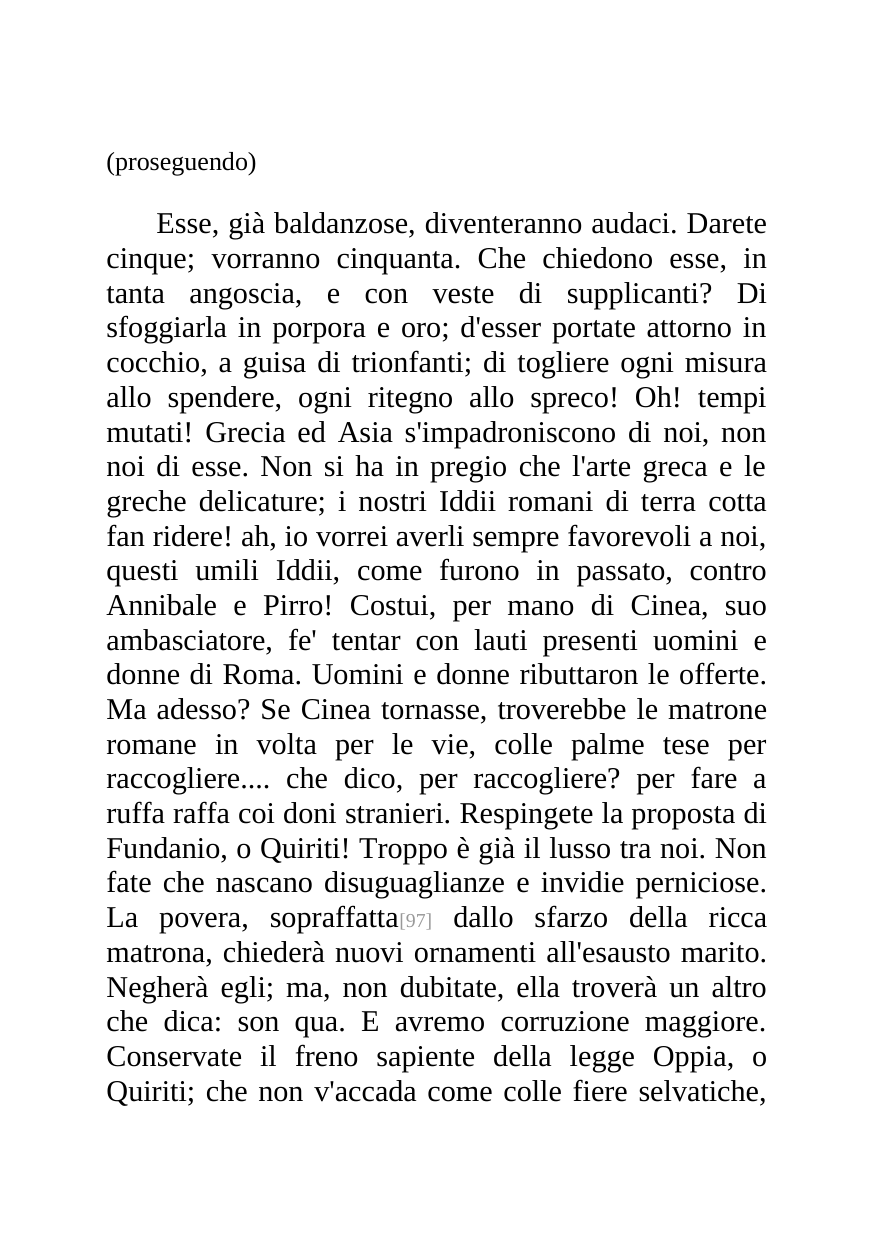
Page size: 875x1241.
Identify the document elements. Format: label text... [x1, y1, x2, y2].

text (proseguendo) [106, 146, 768, 176]
text Esse, già baldanzose, diventeranno audaci. Darete cinque; vorranno cinquanta. Che chiedono esse, in tanta angoscia, e con veste di supplicanti? Di sfoggiarla in porpora e oro; d'esser portate attorno in cocchio, a guisa di trionfanti; di togliere ogni misura allo spendere, ogni ritegno allo spreco! Oh! tempi mutati! Grecia ed Asia s'impadroniscono di noi, non noi di esse. Non si ha in pregio che l'arte greca e le greche delicature; i nostri Iddii romani di terra cotta fan ridere! ah, io vorrei averli sempre favorevoli a noi, questi umili Iddii, come furono in passato, contro Annibale e Pirro! Costui, per mano di Cinea, suo ambasciatore, fe' tentar con lauti presenti uomini e donne di Roma. Uomini e donne ributtaron le offerte. Ma adesso? Se Cinea tornasse, troverebbe le matrone romane in volta per le vie, colle palme tese per raccogliere.... che dico, per raccogliere? per fare a ruffa raffa coi doni stranieri. Respingete la proposta di Fundanio, o Quiriti! Troppo è già il lusso tra noi. Non fate che nascano disuguaglianze e invidie perniciose. La povera, sopraffatta[97] dallo sfarzo della ricca matrona, chiederà nuovi ornamenti all'esausto marito. Negherà egli; ma, non dubitate, ella troverà un altro che dica: son qua. E avremo corruzione maggiore. Conservate il freno sapiente della legge Oppia, o Quiriti; che non v'accada come colle fiere selvatiche, [106, 206, 768, 1107]
